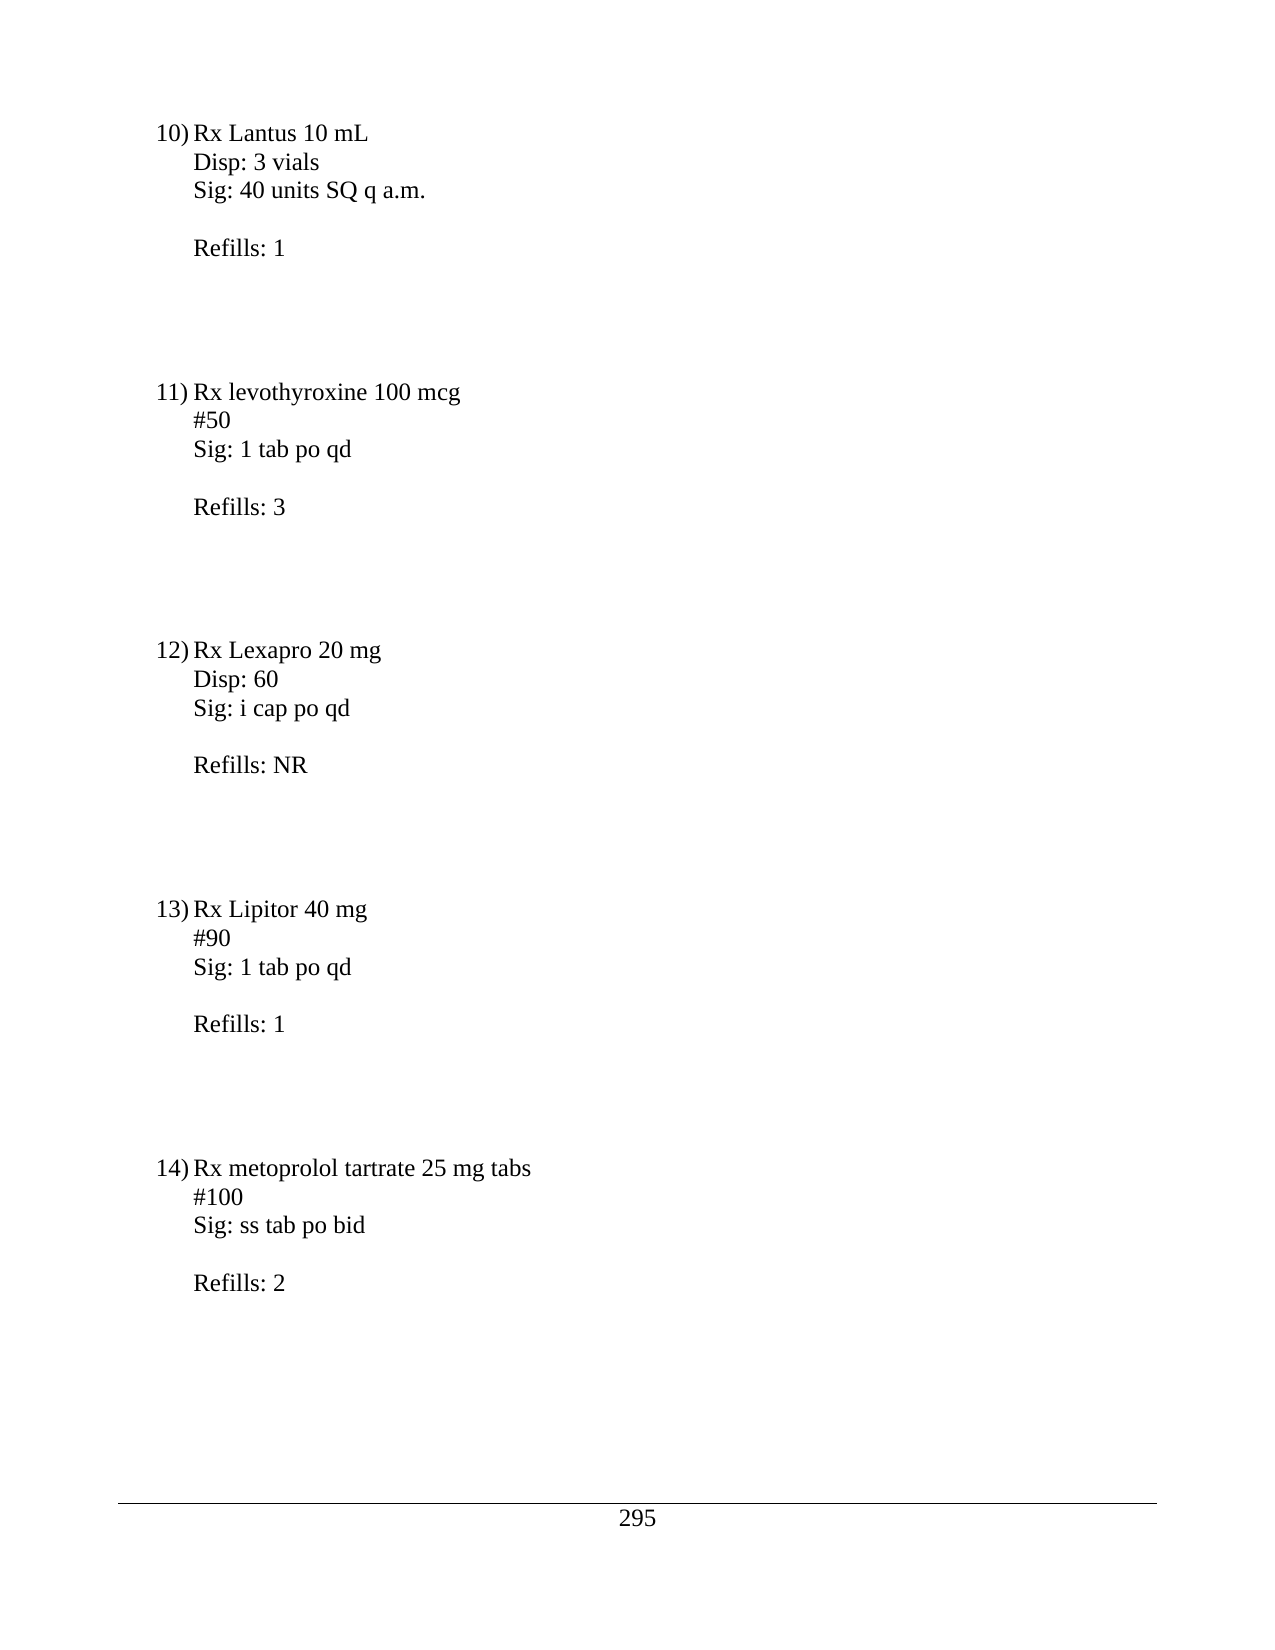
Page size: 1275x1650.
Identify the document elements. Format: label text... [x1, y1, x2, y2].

text Refills: 3 [118, 492, 1157, 521]
list Sig: ss tab po bid [156, 1211, 1157, 1239]
list Sig: 1 tab po qd [156, 434, 1157, 463]
list #100 [156, 1182, 1157, 1211]
list Rx metoprolol tartrate 25 mg tabs [156, 1153, 1157, 1182]
list Sig: i cap po qd [156, 693, 1157, 722]
list Sig: 40 units SQ q a.m. [156, 176, 1157, 204]
list Disp: 60 [156, 664, 1157, 693]
text Refills: 1 [118, 233, 1157, 262]
list Rx Lexapro 20 mg [156, 636, 1157, 664]
list #50 [156, 406, 1157, 434]
text Refills: 2 [118, 1268, 1157, 1297]
list #90 [156, 923, 1157, 952]
list Rx Lipitor 40 mg [156, 894, 1157, 923]
list Disp: 3 vials [156, 147, 1157, 176]
list Rx levothyroxine 100 mcg [156, 377, 1157, 406]
list Rx Lantus 10 mL [156, 118, 1157, 147]
list Sig: 1 tab po qd [156, 952, 1157, 981]
text Refills: NR [118, 751, 1157, 779]
text Refills: 1 [118, 1009, 1157, 1038]
